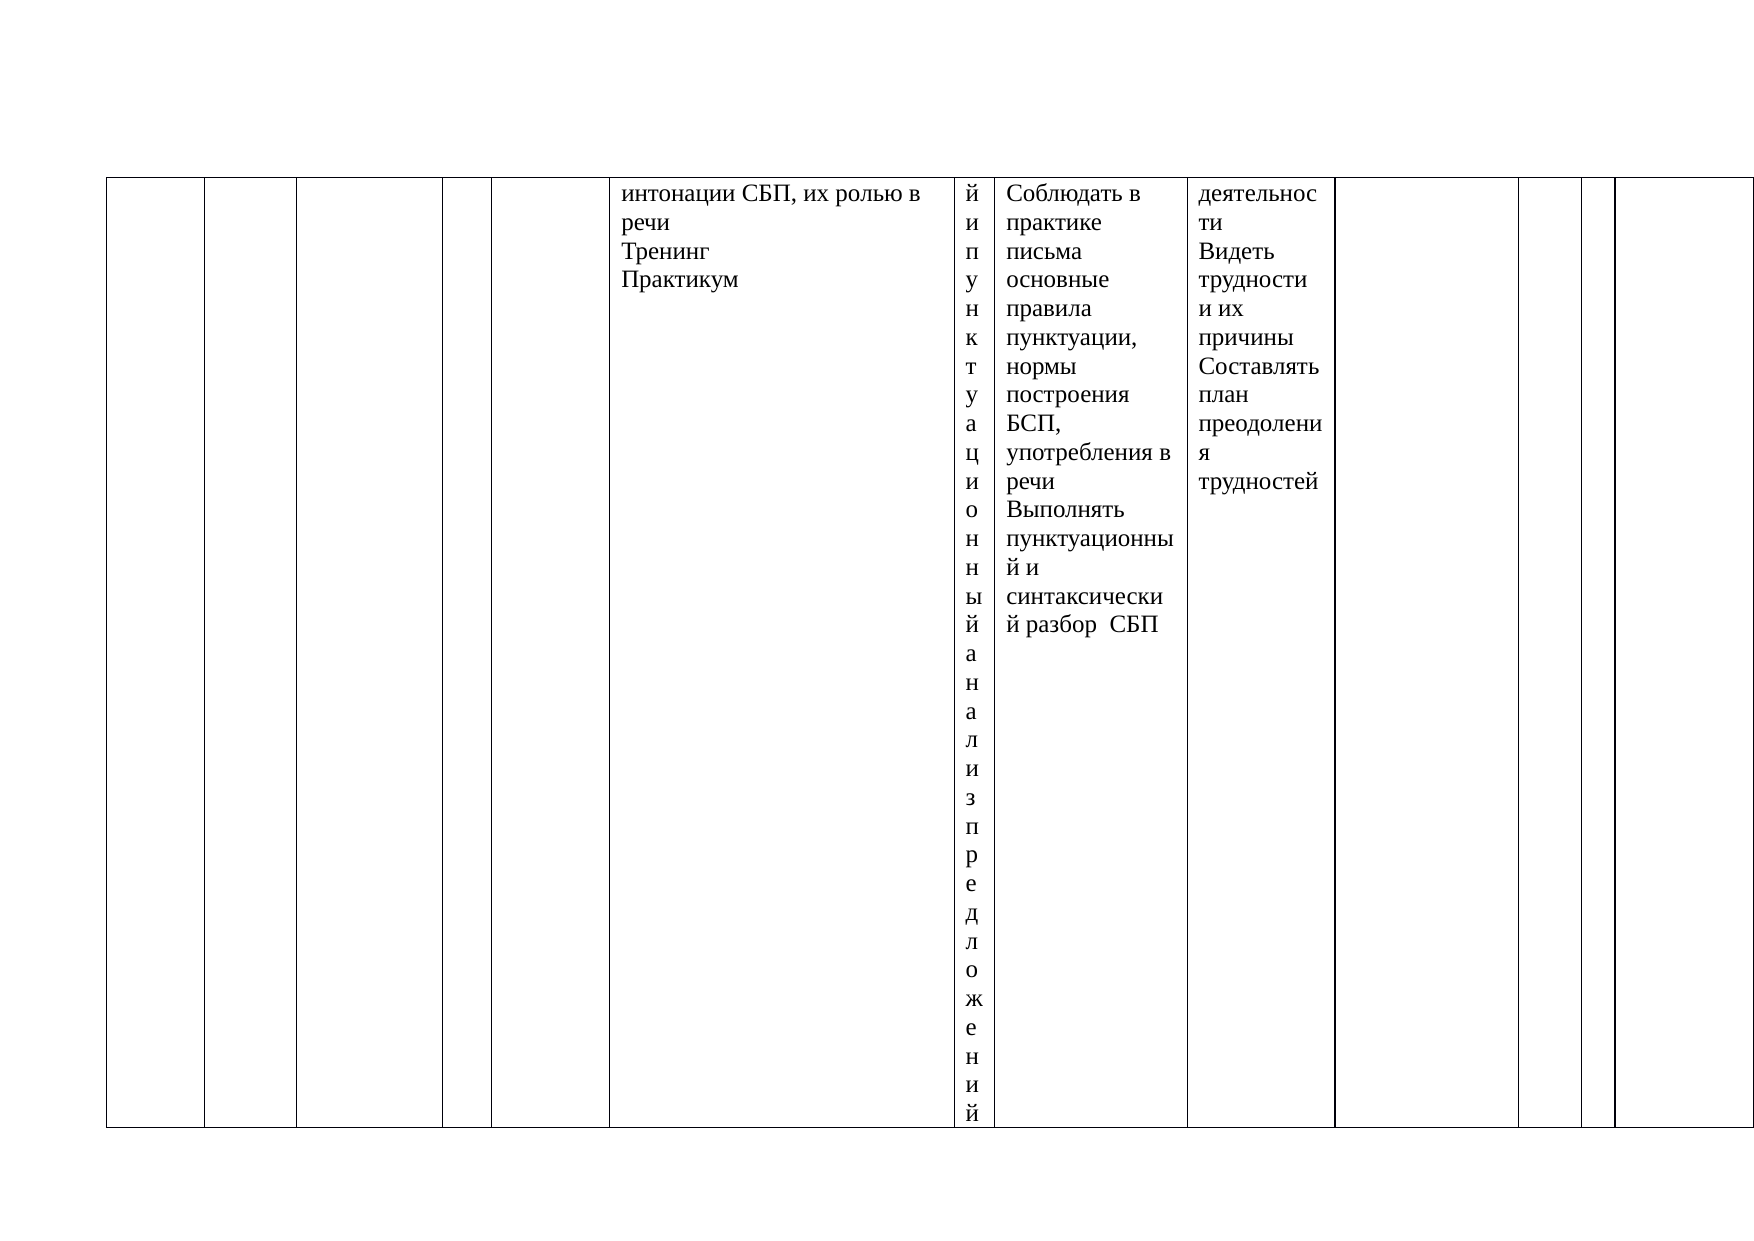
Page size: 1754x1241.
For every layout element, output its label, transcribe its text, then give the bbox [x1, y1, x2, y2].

table_cell деятельности Видеть трудности и их причины Составлять план преодоления трудностей [1188, 178, 1334, 1127]
table_cell [297, 178, 442, 1127]
table_cell [1616, 178, 1753, 1127]
table_cell [443, 178, 491, 1127]
table_cell й и пунктуационный анализ предложений [955, 178, 994, 1127]
table_cell [492, 178, 609, 1127]
table_cell Соблюдать в практике письма основные правила пунктуации, нормы построения БСП, употребления в речи Выполнять пунктуационный и синтаксический разбор СБП [995, 178, 1187, 1127]
table_cell [1336, 178, 1518, 1127]
table_cell интонации СБП, их ролью в речи Тренинг Практикум [610, 178, 954, 1127]
table_cell [1519, 178, 1581, 1127]
table_cell [205, 178, 296, 1127]
table_cell [107, 178, 204, 1127]
table_cell [1582, 178, 1614, 1127]
